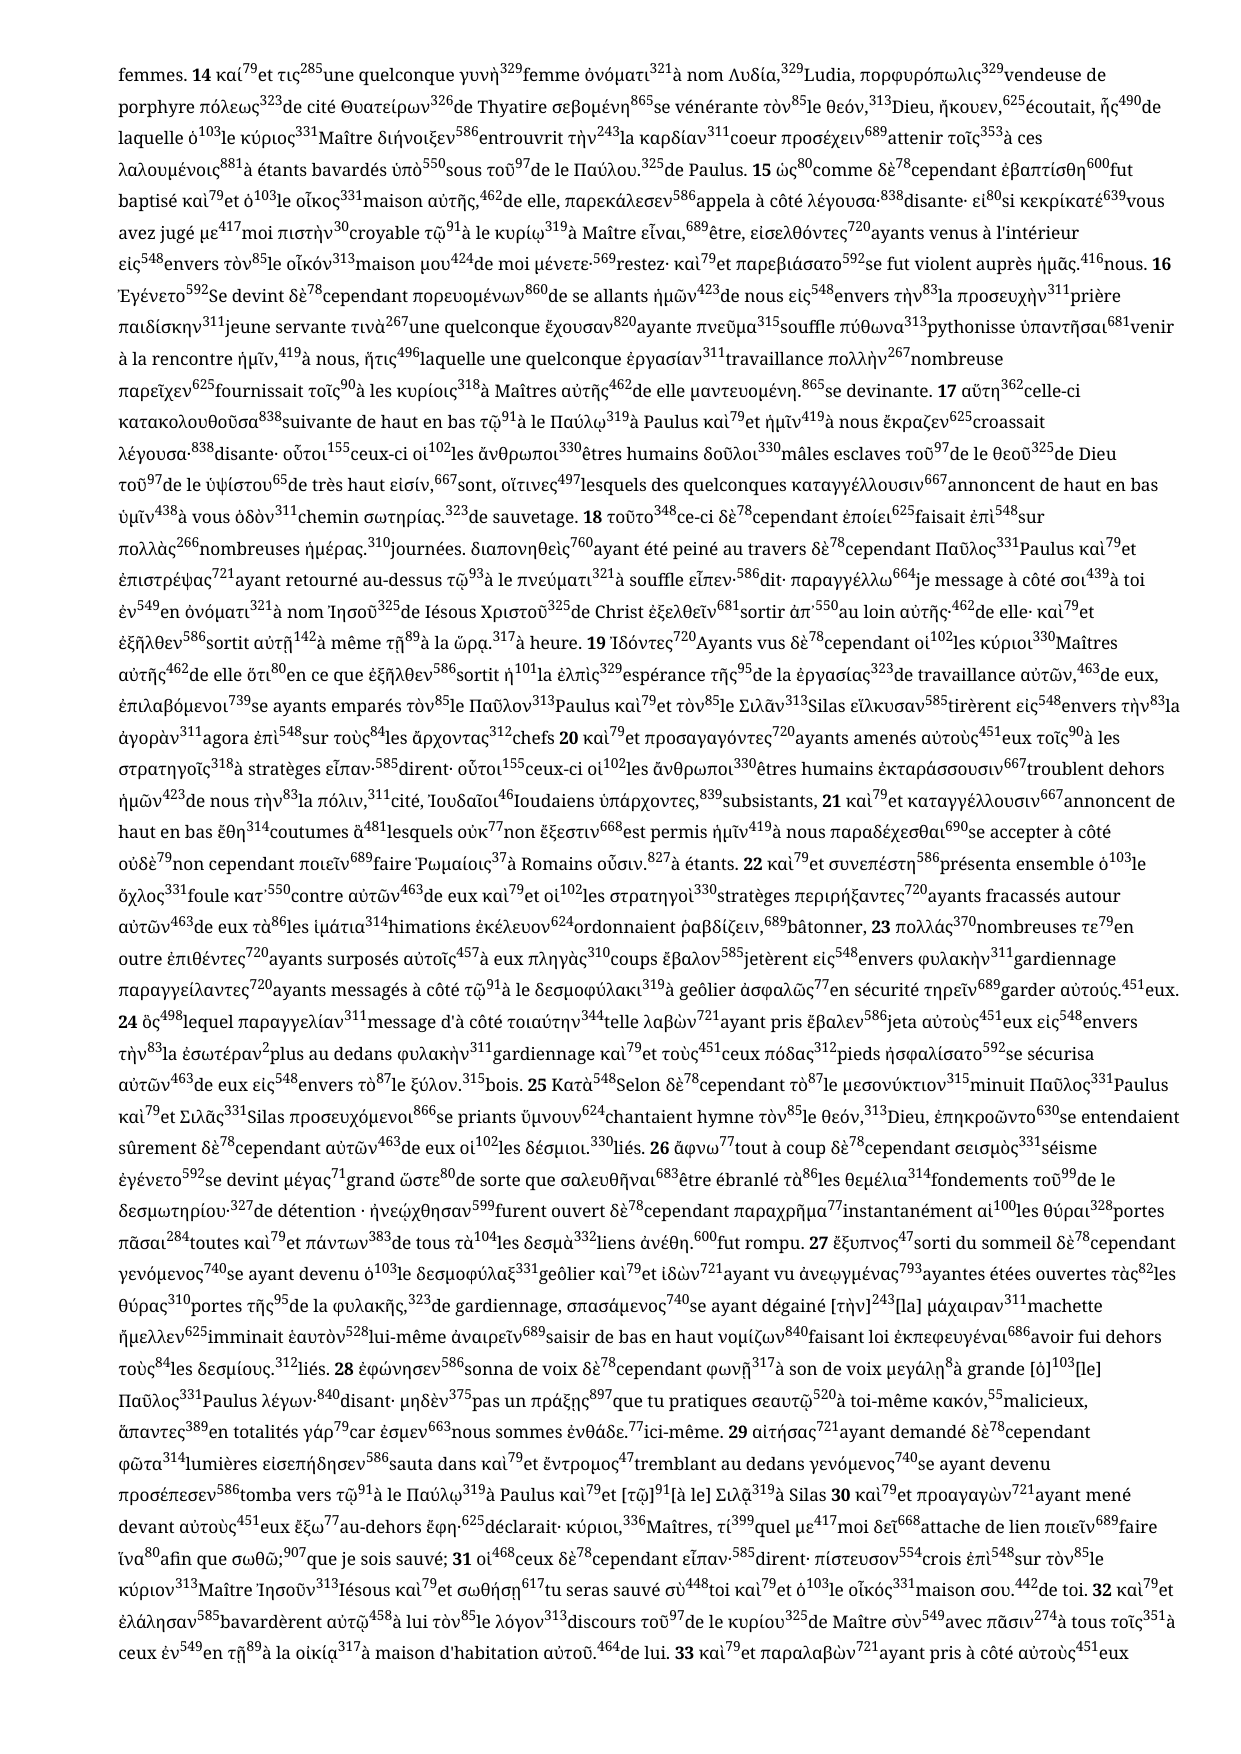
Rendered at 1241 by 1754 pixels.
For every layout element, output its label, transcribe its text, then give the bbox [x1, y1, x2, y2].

text 1 Κατήντησεν586Atteignit à l'encontre δὲ78cependant [καὶ]77[aussi] εἰς548envers Δέρβην311Derbé καὶ79et εἰς548envers Λύστραν.311Lystre. καὶ79et ἰδοὺ306voici μαθητής331disciple τις287un quelconque ἦν625était ἐκεῖ77là ὀνόματι321à nom Τιμόθεος,331Timotheos, υἱὸς331fils γυναικὸς323de femme Ἰουδαίας14de Ioudaienne πιστῆς,14de croyable, πατρὸς325de père δὲ78cependant Ἕλληνος,325de Hellèn, 2 ὃς498lequel ἐμαρτυρεῖτο636était témoigné ὑπὸ550sous τῶν96de les ἐν549en Λύστροις320à Lystre καὶ79et Ἰκονίῳ321à Iconium ἀδελφῶν.324de frères. 3 τοῦτον346celui-ci ἠθέλησεν586voulut ὁ103le Παῦλος331Paulus σὺν549avec αὐτῷ458à lui ἐξελθεῖν,681sortir, καὶ79et λαβὼν721ayant pris περιέτεμεν586circoncit αὐτὸν452lui διὰ548par le fait de τοὺς84les Ἰουδαίους52Ioudaiens τοὺς345ceux ὄντας821étants ἐν549en τοῖς90à les τόποις318à lieux ἐκείνοις·143à ceux-là· ᾔδεισαν658avaient su γὰρ79car ἅπαντες389en totalités ὅτι80en ce que Ἕλλην331Hellèn ὁ103le πατὴρ331père αὐτοῦ464de lui ὑπῆρχεν.625subsistait. 4 Ὡς80Comme δὲ78cependant διεπορεύοντο630se allaient à travers τὰς82les πόλεις,310cités, παρεδίδοσαν624livraient αὐτοῖς457à eux φυλάσσειν689gardienner τὰ86les δόγματα314dogmes τὰ347ces κεκριμένα797ayants étés jugés ὑπὸ550sous τῶν96de les ἀποστόλων324de envoyés καὶ79et πρεσβυτέρων64de plus anciens τῶν357de ceux ἐν549en Ἱεροσολύμοις.320à Ierosoluma. 5 Αἱ100Les μὲν77certes οὖν79donc ἐκκλησίαι328églises ἐστερεοῦντο635étaient solidifié τῇ89à la πίστει317à croyance καὶ79et ἐπερίσσευον624surabondaient τῷ91à le ἀριθμῷ319à nombre καθ᾽548selon ἡμέραν.311journée. 6 Διῆλθον585Passèrent à travers δὲ78cependant τὴν83la Φρυγίαν311Phrygie καὶ79et Γαλατικὴν2De Galatie χώραν311région κωλυθέντες759ayants étés empêchés ὑπὸ550sous τοῦ99de le ἁγίου18de saint πνεύματος327de souffle λαλῆσαι681bavarder τὸν85le λόγον313discours ἐν549en τῇ89à la Ἀσίᾳ·317à Asie· 7 ἐλθόντες720ayants venus δὲ78cependant κατὰ548selon τὴν83la Μυσίαν311Mysie ἐπείραζον624mettaient en tentation εἰς548envers τὴν83la Βιθυνίαν311Bithynie πορευθῆναι,683être allé, καὶ79et οὐκ77non εἴασεν586concéda αὐτοὺς451eux τὸ105le πνεῦμα333souffle Ἰησοῦ·325de Iésous· 8 παρελθόντες720ayants passés à côté δὲ78cependant τὴν83la Μυσίαν311Mysie κατέβησαν585descendirent εἰς548envers Τρῳάδα.311Troas. 9 Καὶ79Et ὅραμα333vision διὰ550par [τῆς]95[de la] νυκτὸς323de nuit τῷ91à le Παύλῳ319à Paulus ὤφθη,600fut vu, ἀνὴρ331homme Μακεδών331Macédonien τις287un quelconque ἦν625était ἑστὼς783ayant dressé καὶ79et παρακαλῶν840appelant à côté αὐτὸν452lui καὶ79et λέγων·840disant· διαβὰς721ayant marché à travers εἰς548envers Μακεδονίαν311Macédoine βοήθησον554aide ἡμῖν.419à nous. 10 ὡς80comme δὲ78cependant τὸ87le ὅραμα315vision εἶδεν,586vit, εὐθέως77directement ἐζητήσαμεν581nous cherchâmes ἐξελθεῖν681sortir εἰς548envers Μακεδονίαν311Macédoine συμβιβάζοντες839conciliants ὅτι80en ce que προσκέκληται648s'a appelé auprès ἡμᾶς416nous ὁ103le θεὸς331Dieu εὐαγγελίσασθαι682se évangéliser αὐτούς.451eux. 11 Ἀναχθέντες759Ayants étés conduits de bas en haut δὲ78cependant ἀπὸ550au loin Τρῳάδος323de Troas εὐθυδρομήσαμεν581nous coursâmes droit εἰς548envers Σαμοθρᾴκην,311Samothrace, τῇ350à celle δὲ78cependant ἐπιούσῃ826à survenante εἰς548envers Νέαν2Jeune πόλιν311cité 12 κἀκεῖθεν77et de là εἰς548envers Φιλίππους,312Philippes, ἥτις496laquelle une quelconque ἐστὶν668est πρώτη212première τῆς95de la μερίδος323de portion Μακεδονίας323de Macédoine πόλις,329cité, κολωνία.329colonie. Ἦμεν620Nous étions δὲ78cependant ἐν549en ταύτῃ142à celle-ci τῇ89à la πόλει317à cité διατρίβοντες839grattants à travers ἡμέρας310journées τινάς.266des quelconques. 13 τῇ89à la τε79en outre ἡμέρᾳ317à journée τῶν98de les σαββάτων326de sabbats ἐξήλθομεν581nous sortîmes ἔξω552au-dehors τῆς95de la πύλης323de porche παρὰ548à côté ποταμὸν313fleuve οὗ77où ἐνομίζομεν620nous faisions loi προσευχὴν311prière εἶναι,689être, καὶ79et καθίσαντες720ayants assis ἐλαλοῦμεν620nous bavardions ταῖς88à les συνελθούσαις710à ayantes venues ensemble γυναιξίν.316à femmes. 14 καί79et τις285une quelconque γυνὴ329femme ὀνόματι321à nom Λυδία,329Ludia, πορφυρόπωλις329vendeuse de porphyre πόλεως323de cité Θυατείρων326de Thyatire σεβομένη865se vénérante τὸν85le θεόν,313Dieu, ἤκουεν,625écoutait, ἧς490de laquelle ὁ103le κύριος331Maître διήνοιξεν586entrouvrit τὴν243la καρδίαν311coeur προσέχειν689attenir τοῖς353à ces λαλουμένοις881à étants bavardés ὑπὸ550sous τοῦ97de le Παύλου.325de Paulus. 15 ὡς80comme δὲ78cependant ἐβαπτίσθη600fut baptisé καὶ79et ὁ103le οἶκος331maison αὐτῆς,462de elle, παρεκάλεσεν586appela à côté λέγουσα·838disante· εἰ80si κεκρίκατέ639vous avez jugé με417moi πιστὴν30croyable τῷ91à le κυρίῳ319à Maître εἶναι,689être, εἰσελθόντες720ayants venus à l'intérieur εἰς548envers τὸν85le οἶκόν313maison μου424de moi μένετε·569restez· καὶ79et παρεβιάσατο592se fut violent auprès ἡμᾶς.416nous. 16 Ἐγένετο592Se devint δὲ78cependant πορευομένων860de se allants ἡμῶν423de nous εἰς548envers τὴν83la προσευχὴν311prière παιδίσκην311jeune servante τινὰ267une quelconque ἔχουσαν820ayante πνεῦμα315souffle πύθωνα313pythonisse ὑπαντῆσαι681venir à la rencontre ἡμῖν,419à nous, ἥτις496laquelle une quelconque ἐργασίαν311travaillance πολλὴν267nombreuse παρεῖχεν625fournissait τοῖς90à les κυρίοις318à Maîtres αὐτῆς462de elle μαντευομένη.865se devinante. 17 αὕτη362celle-ci κατακολουθοῦσα838suivante de haut en bas τῷ91à le Παύλῳ319à Paulus καὶ79et ἡμῖν419à nous ἔκραζεν625croassait λέγουσα·838disante· οὗτοι155ceux-ci οἱ102les ἄνθρωποι330êtres humains δοῦλοι330mâles esclaves τοῦ97de le θεοῦ325de Dieu τοῦ97de le ὑψίστου65de très haut εἰσίν,667sont, οἵτινες497lesquels des quelconques καταγγέλλουσιν667annoncent de haut en bas ὑμῖν438à vous ὁδὸν311chemin σωτηρίας.323de sauvetage. 18 τοῦτο348ce-ci δὲ78cependant ἐποίει625faisait ἐπὶ548sur πολλὰς266nombreuses ἡμέρας.310journées. διαπονηθεὶς760ayant été peiné au travers δὲ78cependant Παῦλος331Paulus καὶ79et ἐπιστρέψας721ayant retourné au-dessus τῷ93à le πνεύματι321à souffle εἶπεν·586dit· παραγγέλλω664je message à côté σοι439à toi ἐν549en ὀνόματι321à nom Ἰησοῦ325de Iésous Χριστοῦ325de Christ ἐξελθεῖν681sortir ἀπ᾽550au loin αὐτῆς·462de elle· καὶ79et ἐξῆλθεν586sortit αὐτῇ142à même τῇ89à la ὥρᾳ.317à heure. 19 Ἰδόντες720Ayants vus δὲ78cependant οἱ102les κύριοι330Maîtres αὐτῆς462de elle ὅτι80en ce que ἐξῆλθεν586sortit ἡ101la ἐλπὶς329espérance τῆς95de la ἐργασίας323de travaillance αὐτῶν,463de eux, ἐπιλαβόμενοι739se ayants emparés τὸν85le Παῦλον313Paulus καὶ79et τὸν85le Σιλᾶν313Silas εἵλκυσαν585tirèrent εἰς548envers τὴν83la ἀγορὰν311agora ἐπὶ548sur τοὺς84les ἄρχοντας312chefs 20 καὶ79et προσαγαγόντες720ayants amenés αὐτοὺς451eux τοῖς90à les στρατηγοῖς318à stratèges εἶπαν·585dirent· οὗτοι155ceux-ci οἱ102les ἄνθρωποι330êtres humains ἐκταράσσουσιν667troublent dehors ἡμῶν423de nous τὴν83la πόλιν,311cité, Ἰουδαῖοι46Ioudaiens ὑπάρχοντες,839subsistants, 21 καὶ79et καταγγέλλουσιν667annoncent de haut en bas ἔθη314coutumes ἃ481lesquels οὐκ77non ἔξεστιν668est permis ἡμῖν419à nous παραδέχεσθαι690se accepter à côté οὐδὲ79non cependant ποιεῖν689faire Ῥωμαίοις37à Romains οὖσιν.827à étants. 22 καὶ79et συνεπέστη586présenta ensemble ὁ103le ὄχλος331foule κατ᾽550contre αὐτῶν463de eux καὶ79et οἱ102les στρατηγοὶ330stratèges περιρήξαντες720ayants fracassés autour αὐτῶν463de eux τὰ86les ἱμάτια314himations ἐκέλευον624ordonnaient ῥαβδίζειν,689bâtonner, 23 πολλάς370nombreuses τε79en outre ἐπιθέντες720ayants surposés αὐτοῖς457à eux πληγὰς310coups ἔβαλον585jetèrent εἰς548envers φυλακὴν311gardiennage παραγγείλαντες720ayants messagés à côté τῷ91à le δεσμοφύλακι319à geôlier ἀσφαλῶς77en sécurité τηρεῖν689garder αὐτούς.451eux. 24 ὃς498lequel παραγγελίαν311message d'à côté τοιαύτην344telle λαβὼν721ayant pris ἔβαλεν586jeta αὐτοὺς451eux εἰς548envers τὴν83la ἐσωτέραν2plus au dedans φυλακὴν311gardiennage καὶ79et τοὺς451ceux πόδας312pieds ἠσφαλίσατο592se sécurisa αὐτῶν463de eux εἰς548envers τὸ87le ξύλον.315bois. 25 Κατὰ548Selon δὲ78cependant τὸ87le μεσονύκτιον315minuit Παῦλος331Paulus καὶ79et Σιλᾶς331Silas προσευχόμενοι866se priants ὕμνουν624chantaient hymne τὸν85le θεόν,313Dieu, ἐπηκροῶντο630se entendaient sûrement δὲ78cependant αὐτῶν463de eux οἱ102les δέσμιοι.330liés. 26 ἄφνω77tout à coup δὲ78cependant σεισμὸς331séisme ἐγένετο592se devint μέγας71grand ὥστε80de sorte que σαλευθῆναι683être ébranlé τὰ86les θεμέλια314fondements τοῦ99de le δεσμωτηρίου·327de détention · ἠνεῴχθησαν599furent ouvert δὲ78cependant παραχρῆμα77instantanément αἱ100les θύραι328portes πᾶσαι284toutes καὶ79et πάντων383de tous τὰ104les δεσμὰ332liens ἀνέθη.600fut rompu. 27 ἔξυπνος47sorti du sommeil δὲ78cependant γενόμενος740se ayant devenu ὁ103le δεσμοφύλαξ331geôlier καὶ79et ἰδὼν721ayant vu ἀνεῳγμένας793ayantes étées ouvertes τὰς82les θύρας310portes τῆς95de la φυλακῆς,323de gardiennage, σπασάμενος740se ayant dégainé [τὴν]243[la] μάχαιραν311machette ἤμελλεν625imminait ἑαυτὸν528lui-même ἀναιρεῖν689saisir de bas en haut νομίζων840faisant loi ἐκπεφευγέναι686avoir fui dehors τοὺς84les δεσμίους.312liés. 28 ἐφώνησεν586sonna de voix δὲ78cependant φωνῇ317à son de voix μεγάλῃ8à grande [ὁ]103[le] Παῦλος331Paulus λέγων·840disant· μηδὲν375pas un πράξῃς897que tu pratiques σεαυτῷ520à toi-même κακόν,55malicieux, ἅπαντες389en totalités γάρ79car ἐσμεν663nous sommes ἐνθάδε.77ici-même. 29 αἰτήσας721ayant demandé δὲ78cependant φῶτα314lumières εἰσεπήδησεν586sauta dans καὶ79et ἔντρομος47tremblant au dedans γενόμενος740se ayant devenu προσέπεσεν586tomba vers τῷ91à le Παύλῳ319à Paulus καὶ79et [τῷ]91[à le] Σιλᾷ319à Silas 30 καὶ79et προαγαγὼν721ayant mené devant αὐτοὺς451eux ἔξω77au-dehors ἔφη·625déclarait· κύριοι,336Maîtres, τί399quel με417moi δεῖ668attache de lien ποιεῖν689faire ἵνα80afin que σωθῶ;907que je sois sauvé; 31 οἱ468ceux δὲ78cependant εἶπαν·585dirent· πίστευσον554crois ἐπὶ548sur τὸν85le κύριον313Maître Ἰησοῦν313Iésous καὶ79et σωθήσῃ617tu seras sauvé σὺ448toi καὶ79et ὁ103le οἶκός331maison σου.442de toi. 32 καὶ79et ἐλάλησαν585bavardèrent αὐτῷ458à lui τὸν85le λόγον313discours τοῦ97de le κυρίου325de Maître σὺν549avec πᾶσιν274à tous τοῖς351à ceux ἐν549en τῇ89à la οἰκίᾳ317à maison d'habitation αὐτοῦ.464de lui. 33 καὶ79et παραλαβὼν721ayant pris à côté αὐτοὺς451eux ἐν549en ἐκείνῃ142à celle-là τῇ89à la ὥρᾳ317à heure τῆς95de la νυκτὸς323de nuit ἔλουσεν586baigna ἀπὸ550au loin τῶν254de les πληγῶν,322de coups, καὶ79et ἐβαπτίσθη600fut baptisé αὐτὸς469lui καὶ79et οἱ102les αὐτοῦ464de lui πάντες389tous παραχρῆμα,77instantanément, 34 ἀναγαγών721ayant conduit de bas en haut τε79en outre αὐτοὺς451eux εἰς548envers τὸν85le οἶκον313maison παρέθηκεν586posa à côté τράπεζαν311table καὶ79et ἠγαλλιάσατο592se exulta πανοικεὶ77en toute maisonnée πεπιστευκὼς783ayant cru τῷ91à le θεῷ.319à Dieu. 35 Ἡμέρας323de Journée δὲ78cependant γενομένης732de se ayante devenue ἀπέστειλαν585envoyèrent οἱ102les στρατηγοὶ330stratèges τοὺς84les ῥαβδούχους312licteurs λέγοντες·839disants· ἀπόλυσον554délie au loin τοὺς84les ἀνθρώπους312êtres humains ἐκείνους.137ceux-là. 36 ἀπήγγειλεν586rapporta annonce δὲ78cependant ὁ103le δεσμοφύλαξ331geôlier τοὺς84les λόγους312discours [τούτους]137[ceux-ci] πρὸς548vers τὸν85le Παῦλον313Paulus ὅτι80en ce que ἀπέσταλκαν641ont envoyé οἱ102les στρατηγοὶ330stratèges ἵνα80afin que ἀπολυθῆτε·908que vous soyez délié au loin· νῦν77maintenant οὖν79donc ἐξελθόντες720ayants sortis πορεύεσθε573que vous vous allez ἐν549en εἰρήνῃ.317à paix. 37 ὁ103le δὲ78cependant Παῦλος331Paulus ἔφη625déclarait πρὸς548vers αὐτούς·451eux· δείραντες720ayants pelés ἡμᾶς416nous δημοσίᾳ57à publique ἀκατακρίτους,3non condamnés, ἀνθρώπους312êtres humains Ῥωμαίους52Romains ὑπάρχοντας,821subsistants, ἔβαλαν585jetèrent εἰς548envers φυλακήν,311gardiennage, καὶ79et νῦν77maintenant λάθρᾳ77en omission ἡμᾶς416nous ἐκβάλλουσιν;667éjectent; οὐ340non γάρ,79car, ἀλλ᾽79mais ἐλθόντες720ayants venus αὐτοὶ541eux-mêmes ἡμᾶς416nous ἐξαγαγέτωσαν.555conduisent dehors. 38 ἀπήγγειλαν585rapportèrent annonce δὲ78cependant τοῖς90à les στρατηγοῖς318à stratèges οἱ102les ῥαβδοῦχοι330licteurs τὰ86les ῥήματα314oraux ταῦτα.139ces-ci. ἐφοβήθησαν599furent effrayé δὲ78cependant ἀκούσαντες720ayants écoutés ὅτι80en ce que Ῥωμαῖοί46Romains εἰσιν,667sont, 39 καὶ79et ἐλθόντες720ayants venus παρεκάλεσαν585appelèrent à côté αὐτοὺς451eux καὶ79et ἐξαγαγόντες720ayants conduits dehors ἠρώτων624sollicitaient ἀπελθεῖν681éloigner ἀπὸ550au loin τῆς95de la πόλεως.323de cité. 40 ἐξελθόντες720ayants sortis δὲ78cependant ἀπὸ550au loin τῆς95de la φυλακῆς323de gardiennage εἰσῆλθον585vinrent à l'intérieur πρὸς548vers τὴν83la Λυδίαν311Ludia καὶ79et ἰδόντες720ayants vus παρεκάλεσαν585appelèrent à côté τοὺς84les ἀδελφοὺς312frères καὶ79et ἐξῆλθαν.585sortirent. [118, 59, 1181, 1665]
